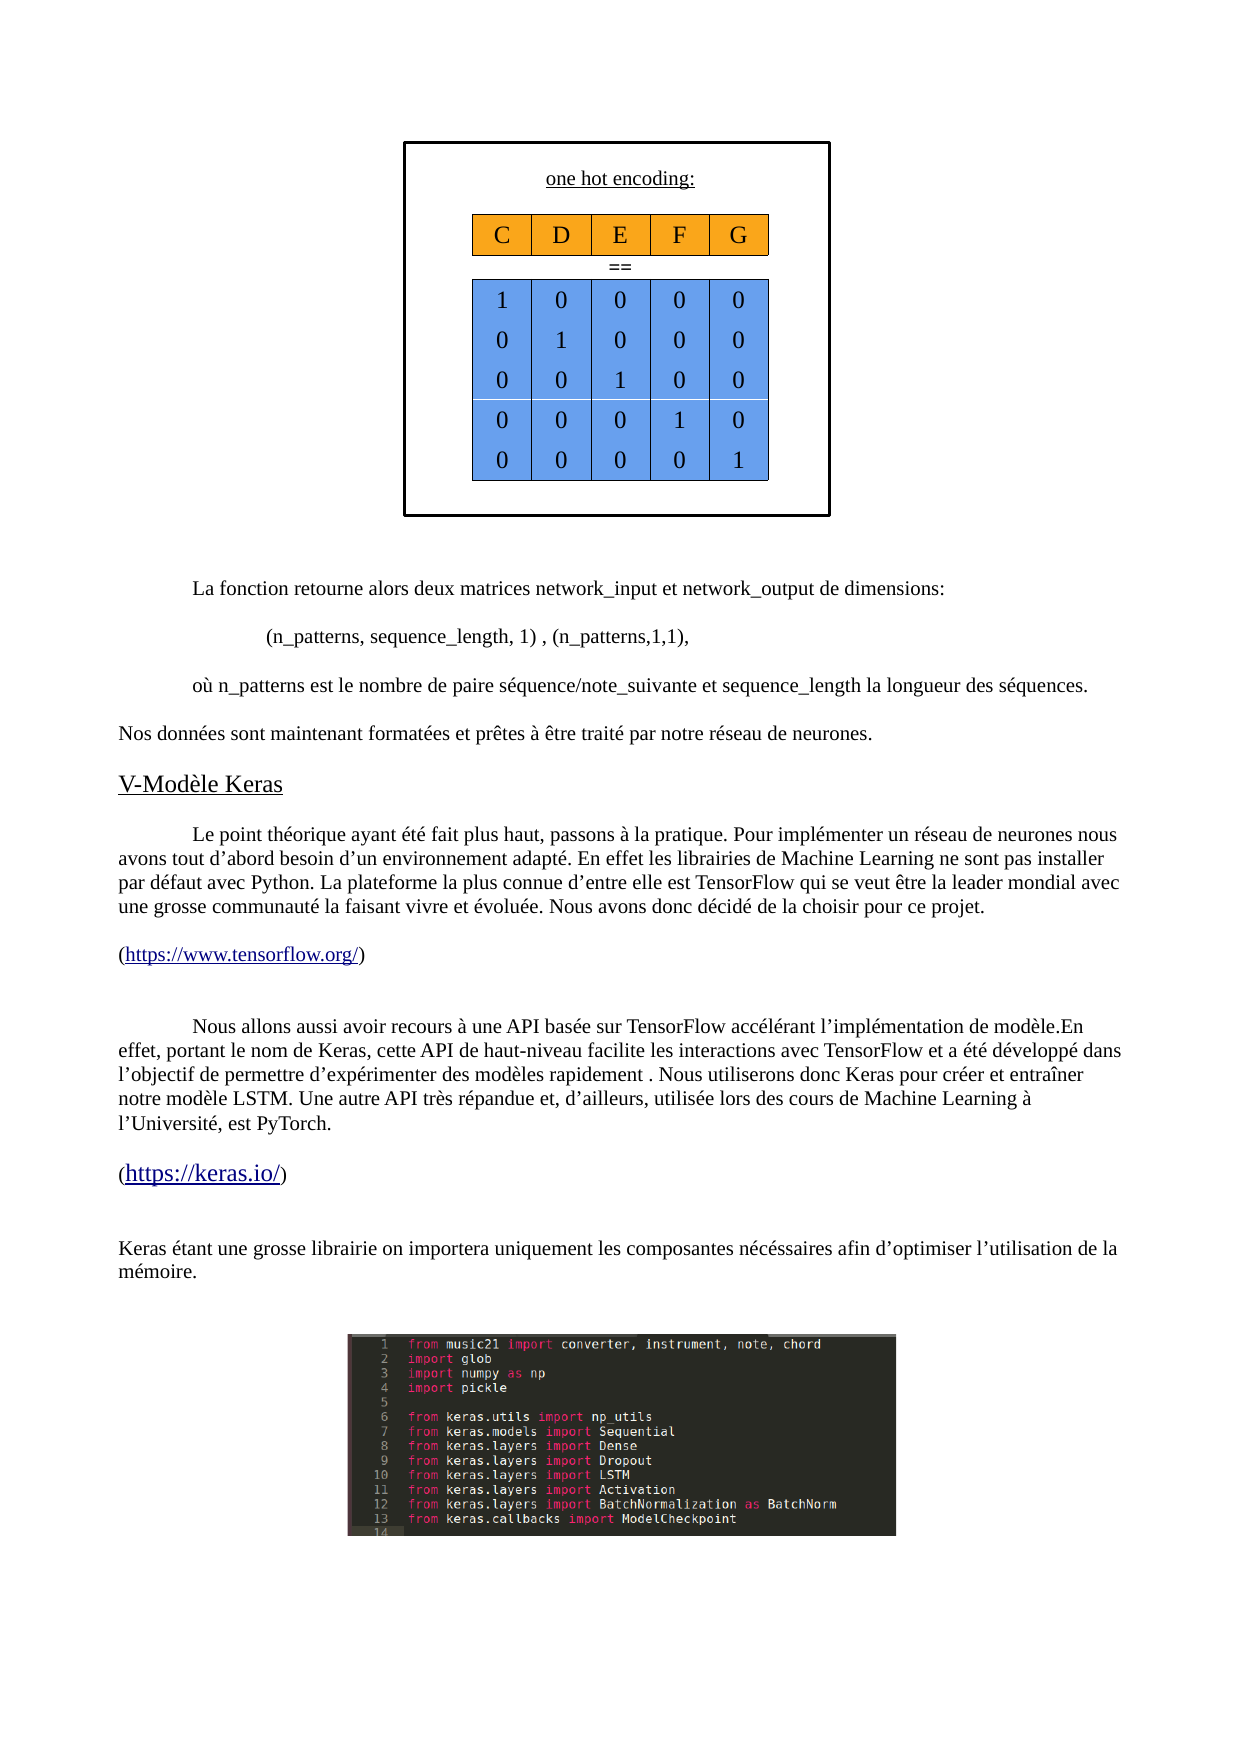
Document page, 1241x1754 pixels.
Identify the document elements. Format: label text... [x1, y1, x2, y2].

table_header 0 [532, 280, 591, 319]
table_cell 0 [710, 319, 768, 359]
table_cell 0 [532, 400, 591, 440]
table_cell 0 [532, 359, 591, 399]
table_cell 0 [473, 319, 531, 359]
table_header 1 [473, 280, 531, 319]
text V-Modèle Keras [118, 769, 1122, 798]
text == [406, 255, 828, 279]
table_cell 1 [710, 440, 768, 480]
text Nous allons aussi avoir recours à une API basée sur TensorFlow accélérant l’implémentation de modèle.En effet, portant le nom de Keras, cette API de haut-niveau facilite les interactions avec TensorFlow et a été développé dans l’objectif de permettre d’expérimenter des modèles rapidement . Nous utiliserons donc Keras pour créer et entraîner notre modèle LSTM. Une autre API très répandue et, d’ailleurs, utilisée lors des cours de Machine Learning à l’Université, est PyTorch. [118, 1014, 1122, 1134]
text Nos données sont maintenant formatées et prêtes à être traité par notre réseau de neurones. [118, 721, 1122, 745]
text [118, 255, 403, 279]
text (https://keras.io/) [118, 1158, 1122, 1187]
table_cell 0 [710, 400, 768, 440]
text Keras étant une grosse librairie on importera uniquement les composantes nécéssaires afin d’optimiser l’utilisation de la mémoire. [118, 1235, 1122, 1283]
table_cell 1 [651, 400, 709, 440]
table_header C [473, 215, 531, 255]
table_cell 0 [592, 400, 650, 440]
table_cell 0 [651, 440, 709, 480]
text [831, 166, 1122, 190]
table_cell 0 [473, 359, 531, 399]
table_cell 1 [532, 319, 591, 359]
table_header G [710, 215, 768, 255]
table_header 0 [651, 280, 709, 319]
table_header F [651, 215, 709, 255]
table_header D [532, 215, 591, 255]
table_cell 0 [710, 359, 768, 399]
table_header 0 [710, 280, 768, 319]
table_cell 0 [651, 359, 709, 399]
text (n_patterns, sequence_length, 1) , (n_patterns,1,1), [118, 624, 1122, 648]
table_cell 0 [592, 440, 650, 480]
picture [347, 1334, 397, 1406]
table_cell 0 [473, 400, 531, 440]
text [118, 166, 403, 190]
table_cell 0 [592, 319, 650, 359]
text one hot encoding: [406, 166, 828, 190]
text Le point théorique ayant été fait plus haut, passons à la pratique. Pour implémenter un réseau de neurones nous avons tout d’abord besoin d’un environnement adapté. En effet les librairies de Machine Learning ne sont pas installer par défaut avec Python. La plateforme la plus connue d’entre elle est TensorFlow qui se veut être la leader mondial avec une grosse communauté la faisant vivre et évoluée. Nous avons donc décidé de la choisir pour ce projet. [118, 822, 1122, 918]
table_cell 1 [592, 359, 650, 399]
table_header E [592, 215, 650, 255]
text (https://www.tensorflow.org/) [118, 942, 1122, 966]
table_cell 0 [532, 440, 591, 480]
text où n_patterns est le nombre de paire séquence/note_suivante et sequence_length la longueur des séquences. [118, 673, 1122, 697]
text [831, 255, 1122, 279]
text La fonction retourne alors deux matrices network_input et network_output de dimensions: [118, 576, 1122, 600]
table_header 0 [592, 280, 650, 319]
table_cell 0 [473, 440, 531, 480]
table_cell 0 [651, 319, 709, 359]
